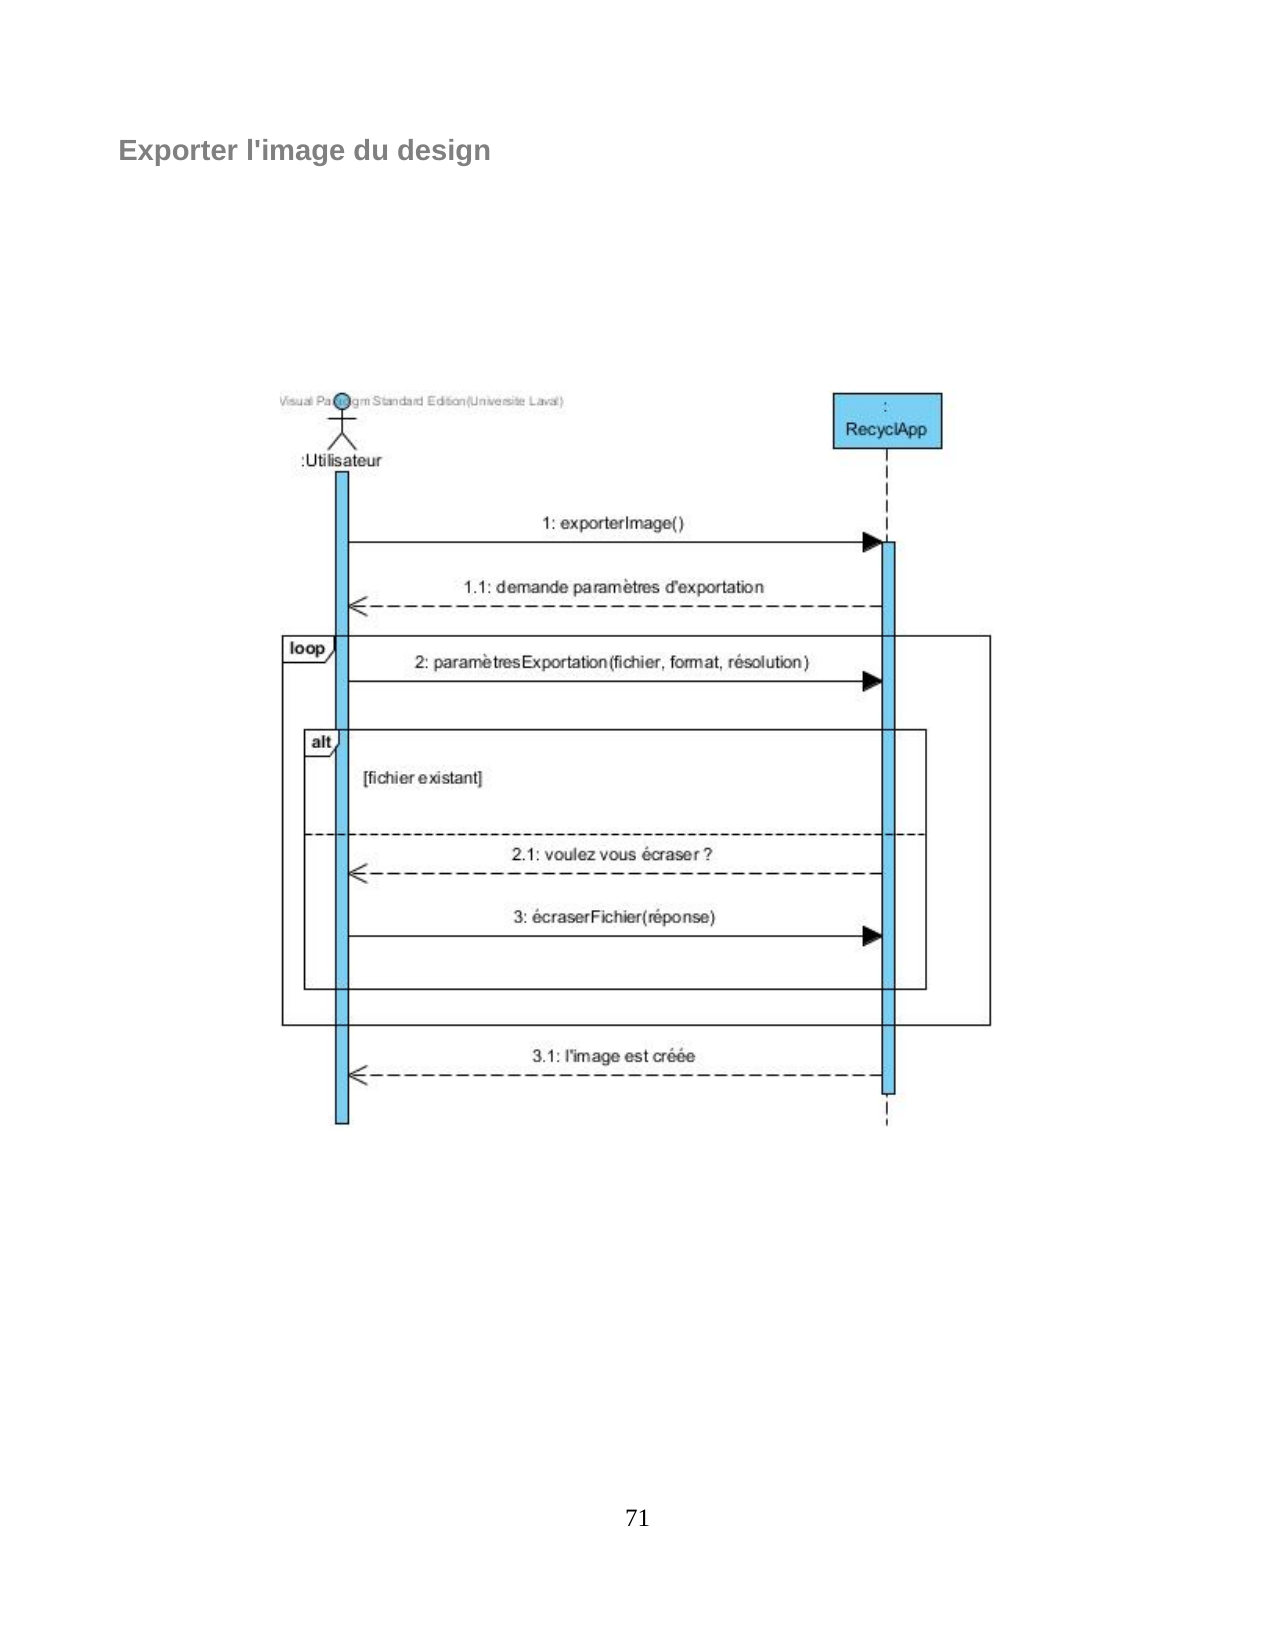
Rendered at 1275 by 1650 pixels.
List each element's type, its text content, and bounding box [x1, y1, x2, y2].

subtitle Exporter l'image du design [118, 133, 1157, 166]
picture [279, 390, 996, 1131]
